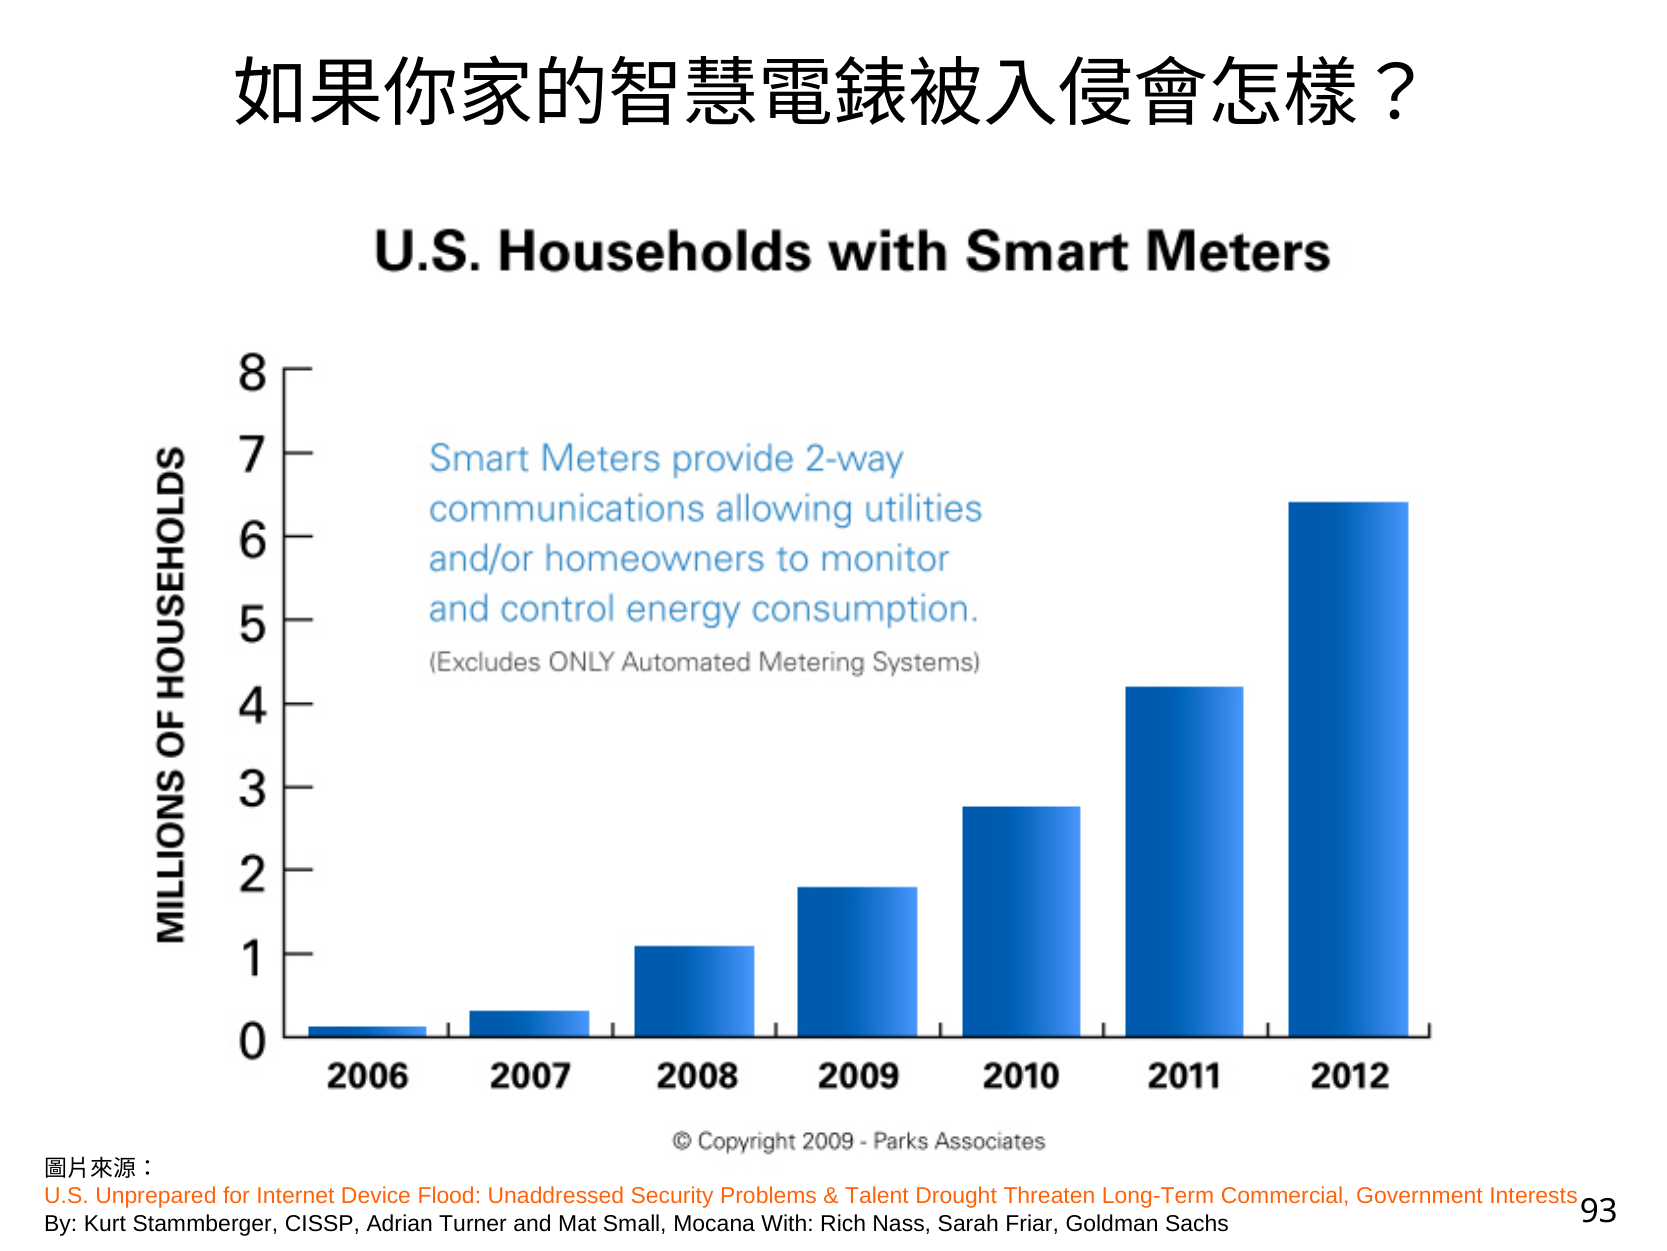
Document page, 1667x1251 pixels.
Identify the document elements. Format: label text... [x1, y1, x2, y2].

picture [87, 184, 1564, 1146]
title 如果你家的智慧電錶被入侵會怎樣？ [0, 0, 1667, 184]
text_box 圖片來源： U.S. Unprepared for Internet Device Flood: Unaddressed Security Problems & Talent Drought Threaten Long-Term Commercial, Government Interests By: Kurt Stammberger, CISSP, Adrian Turner and Mat Small, Mocana With: Rich Nass, Sarah Friar, Goldman Sachs [29, 1146, 1631, 1245]
